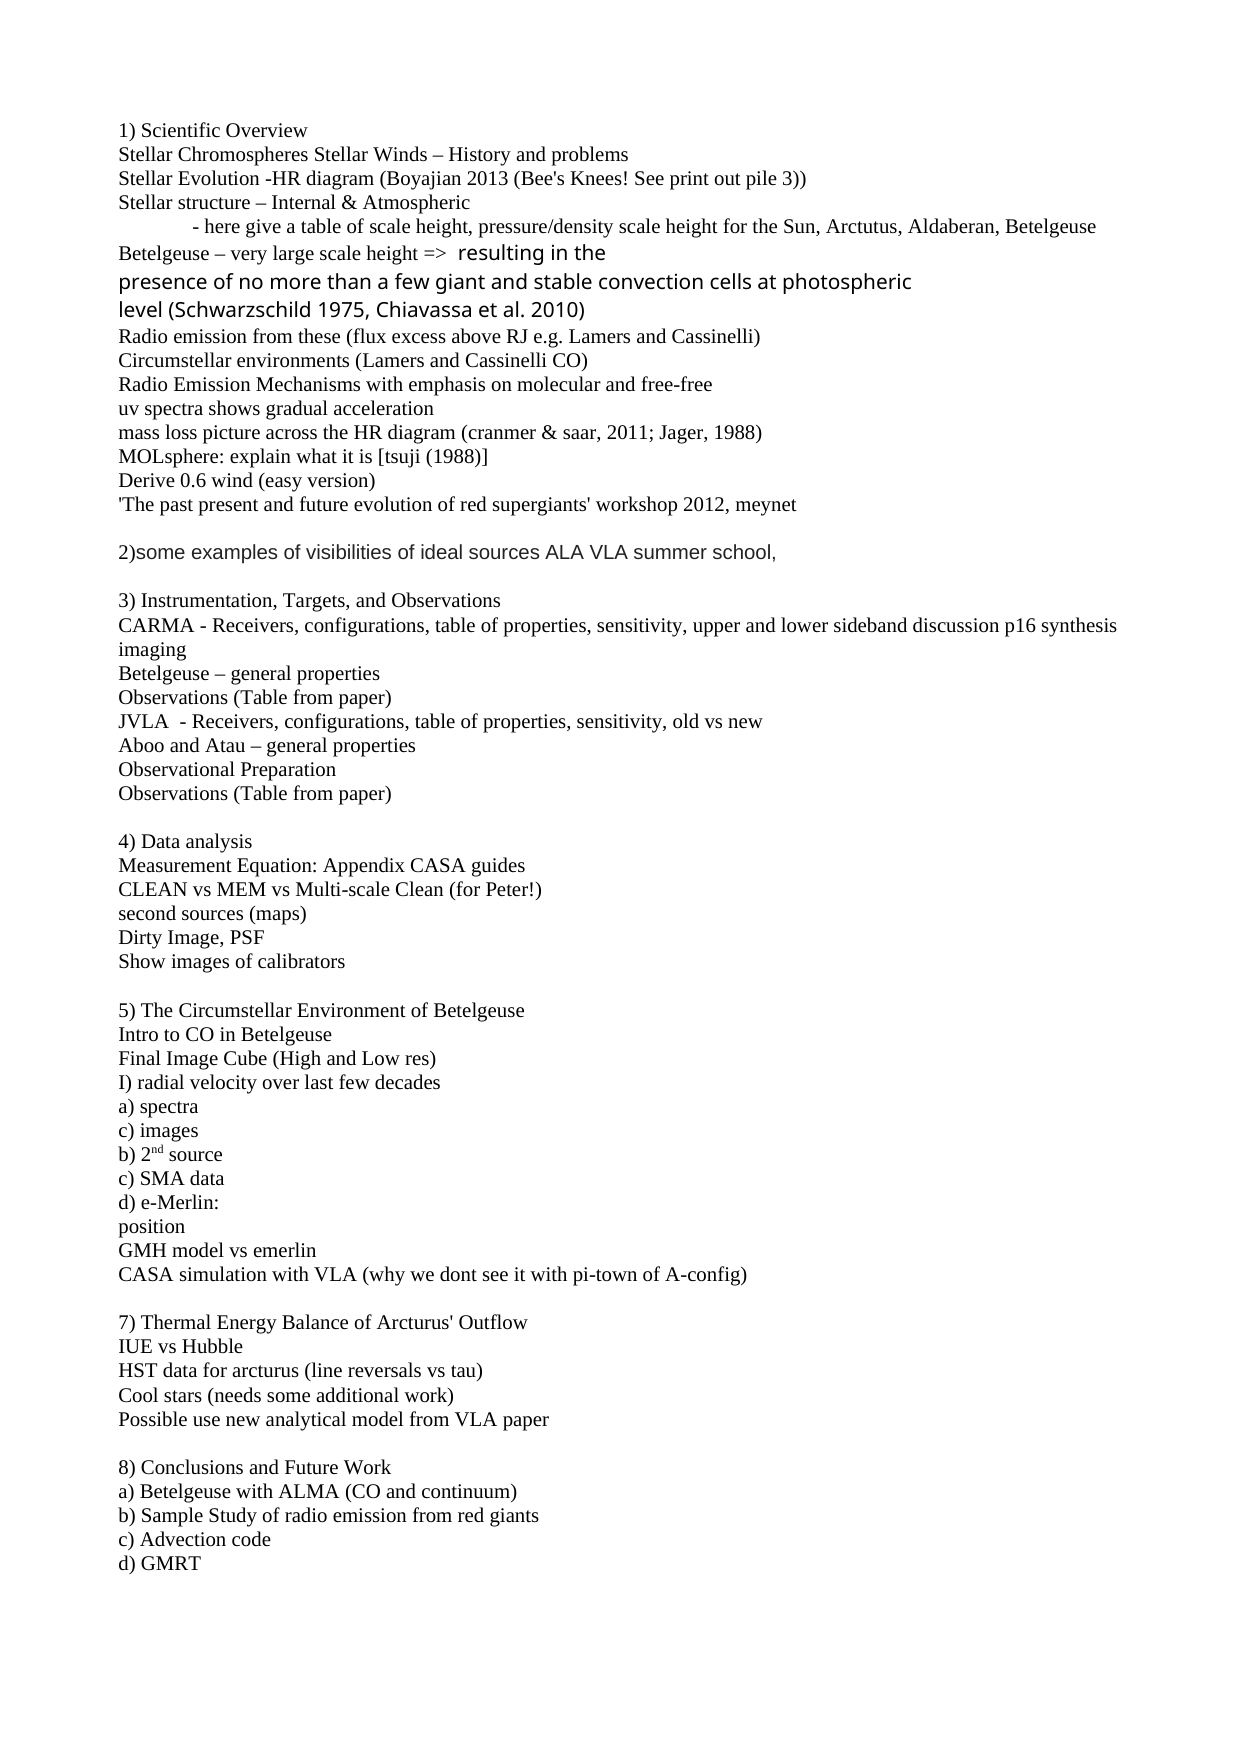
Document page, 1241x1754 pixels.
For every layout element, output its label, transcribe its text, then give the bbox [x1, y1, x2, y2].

text - here give a table of scale height, pressure/density scale height for the Sun, Arctutus, Aldaberan, Betelgeuse [118, 214, 1122, 238]
text CARMA - Receivers, configurations, table of properties, sensitivity, upper and lower sideband discussion p16 synthesis imaging [118, 612, 1122, 661]
text Show images of calibrators [118, 949, 1122, 973]
text JVLA - Receivers, configurations, table of properties, sensitivity, old vs new [118, 709, 1122, 733]
text Final Image Cube (High and Low res) [118, 1046, 1122, 1070]
text uv spectra shows gradual acceleration [118, 396, 1122, 420]
text Radio emission from these (flux excess above RJ e.g. Lamers and Cassinelli) [118, 324, 1122, 348]
text Radio Emission Mechanisms with emphasis on molecular and free-free [118, 372, 1122, 396]
text Observations (Table from paper) [118, 685, 1122, 709]
text c) images [118, 1118, 1122, 1142]
text Cool stars (needs some additional work) [118, 1382, 1122, 1407]
text Stellar Evolution -HR diagram (Boyajian 2013 (Bee's Knees! See print out pile 3)) [118, 166, 1122, 190]
text a) spectra [118, 1094, 1122, 1118]
text c) SMA data [118, 1166, 1122, 1190]
text b) Sample Study of radio emission from red giants [118, 1503, 1122, 1527]
text 3) Instrumentation, Targets, and Observations [118, 588, 1122, 612]
text Aboo and Atau – general properties [118, 733, 1122, 757]
text Circumstellar environments (Lamers and Cassinelli CO) [118, 348, 1122, 372]
text Intro to CO in Betelgeuse [118, 1022, 1122, 1046]
text Betelgeuse – very large scale height => resulting in the [118, 238, 1122, 267]
text CASA simulation with VLA (why we dont see it with pi-town of A-config) [118, 1262, 1122, 1286]
text 'The past present and future evolution of red supergiants' workshop 2012, meynet [118, 492, 1122, 516]
text Stellar Chromospheres Stellar Winds – History and problems [118, 142, 1122, 166]
text Observations (Table from paper) [118, 781, 1122, 805]
text Observational Preparation [118, 757, 1122, 781]
text b) 2nd source [118, 1142, 1122, 1166]
text 8) Conclusions and Future Work [118, 1455, 1122, 1479]
text HST data for arcturus (line reversals vs tau) [118, 1358, 1122, 1382]
text level (Schwarzschild 1975, Chiavassa et al. 2010) [118, 295, 1122, 324]
text 7) Thermal Energy Balance of Arcturus' Outflow [118, 1310, 1122, 1334]
text Possible use new analytical model from VLA paper [118, 1407, 1122, 1431]
text second sources (maps) [118, 901, 1122, 925]
text GMH model vs emerlin [118, 1238, 1122, 1262]
text d) e-Merlin: [118, 1190, 1122, 1214]
text Dirty Image, PSF [118, 925, 1122, 949]
text Betelgeuse – general properties [118, 661, 1122, 685]
text c) Advection code [118, 1527, 1122, 1551]
text d) GMRT [118, 1551, 1122, 1575]
text presence of no more than a few giant and stable convection cells at photospheric [118, 267, 1122, 295]
text I) radial velocity over last few decades [118, 1070, 1122, 1094]
text Measurement Equation: Appendix CASA guides [118, 853, 1122, 877]
text position [118, 1214, 1122, 1238]
text 2)some examples of visibilities of ideal sources ALA VLA summer school, [118, 540, 1122, 588]
text IUE vs Hubble [118, 1334, 1122, 1358]
text Derive 0.6 wind (easy version) [118, 468, 1122, 492]
text CLEAN vs MEM vs Multi-scale Clean (for Peter!) [118, 877, 1122, 901]
text mass loss picture across the HR diagram (cranmer & saar, 2011; Jager, 1988) [118, 420, 1122, 444]
text 1) Scientific Overview [118, 118, 1122, 142]
text 5) The Circumstellar Environment of Betelgeuse [118, 997, 1122, 1022]
text a) Betelgeuse with ALMA (CO and continuum) [118, 1479, 1122, 1503]
text 4) Data analysis [118, 829, 1122, 853]
text MOLsphere: explain what it is [tsuji (1988)] [118, 444, 1122, 468]
text Stellar structure – Internal & Atmospheric [118, 190, 1122, 214]
